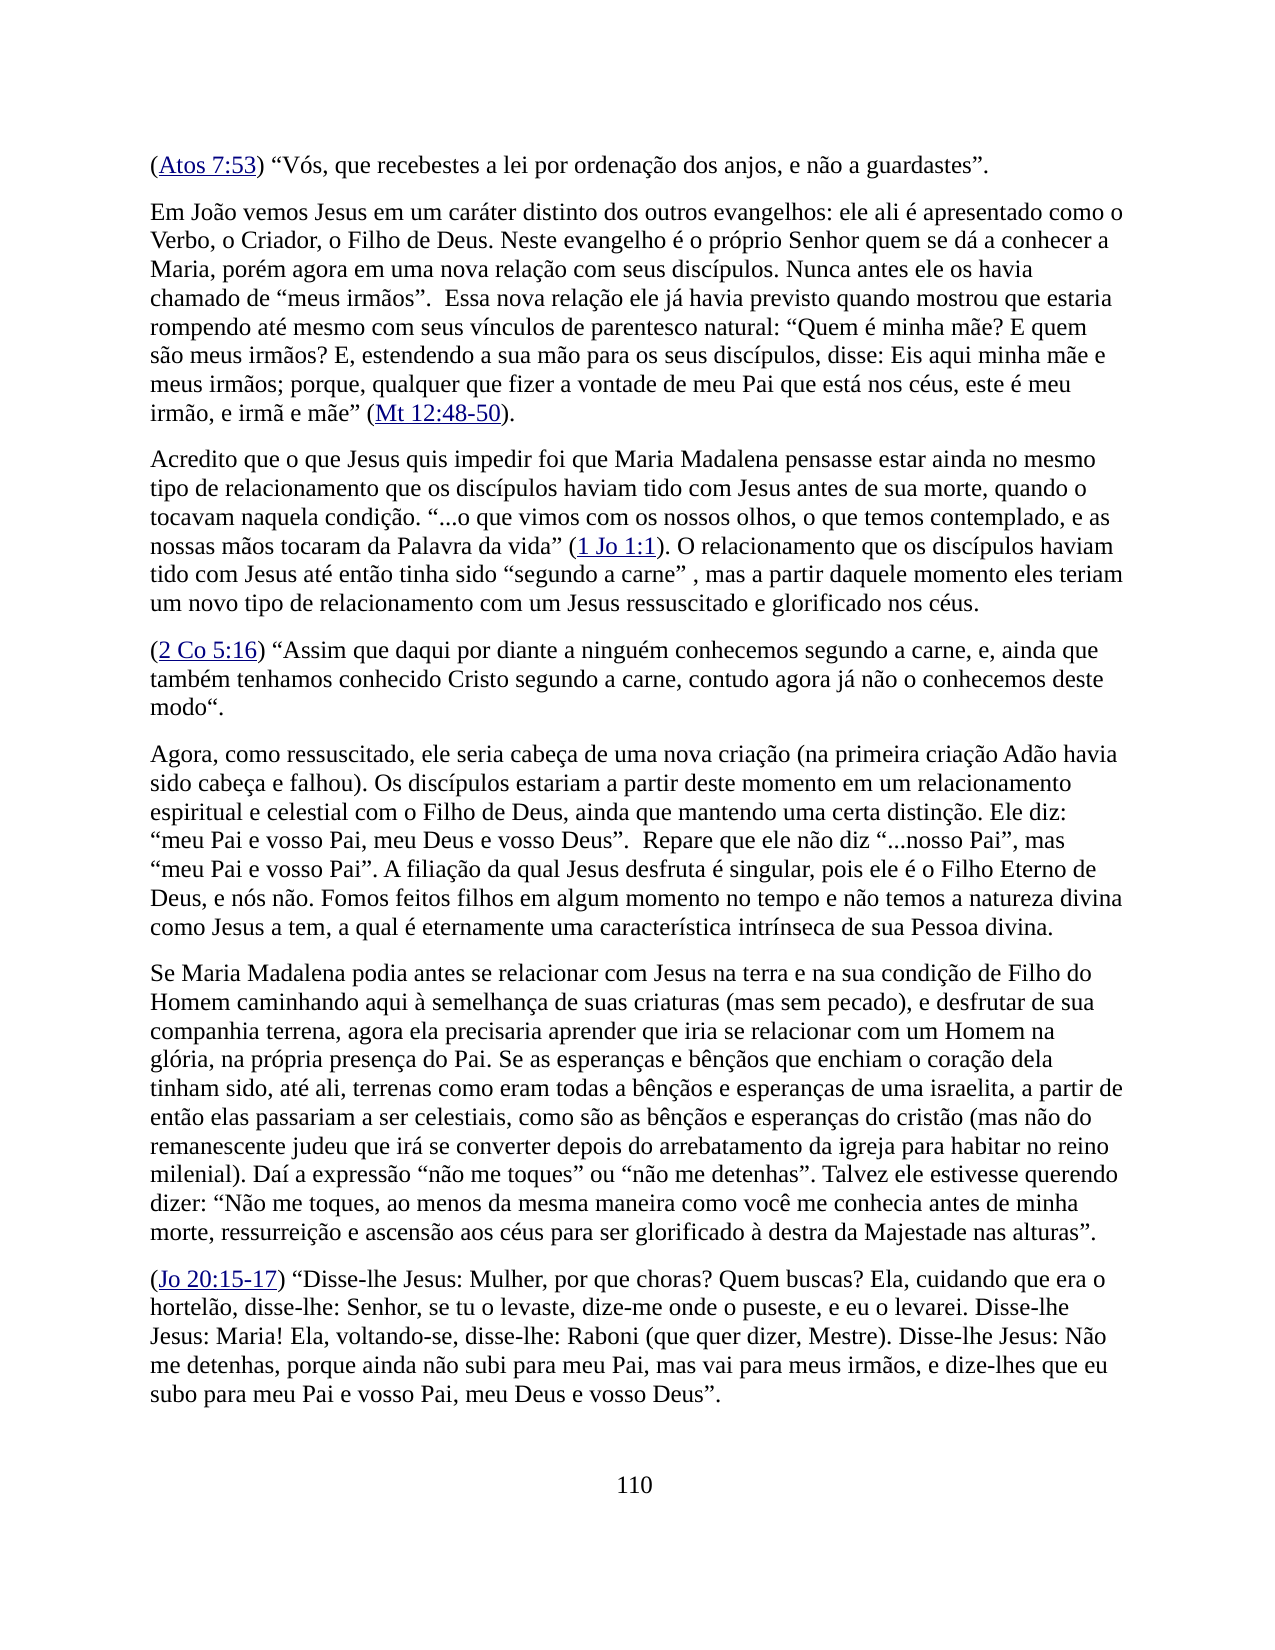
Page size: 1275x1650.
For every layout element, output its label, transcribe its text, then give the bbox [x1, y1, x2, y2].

text (Atos 7:53) “Vós, que recebestes a lei por ordenação dos anjos, e não a guardastes”. [150, 150, 1125, 179]
text (Jo 20:15-17) “Disse-lhe Jesus: Mulher, por que choras? Quem buscas? Ela, cuidando que era o hortelão, disse-lhe: Senhor, se tu o levaste, dize-me onde o puseste, e eu o levarei. Disse-lhe Jesus: Maria! Ela, voltando-se, disse-lhe: Raboni (que quer dizer, Mestre). Disse-lhe Jesus: Não me detenhas, porque ainda não subi para meu Pai, mas vai para meus irmãos, e dize-lhes que eu subo para meu Pai e vosso Pai, meu Deus e vosso Deus”. [150, 1264, 1125, 1407]
text Agora, como ressuscitado, ele seria cabeça de uma nova criação (na primeira criação Adão havia sido cabeça e falhou). Os discípulos estariam a partir deste momento em um relacionamento espiritual e celestial com o Filho de Deus, ainda que mantendo uma certa distinção. Ele diz: “meu Pai e vosso Pai, meu Deus e vosso Deus”. Repare que ele não diz “...nosso Pai”, mas “meu Pai e vosso Pai”. A filiação da qual Jesus desfruta é singular, pois ele é o Filho Eterno de Deus, e nós não. Fomos feitos filhos em algum momento no tempo e não temos a natureza divina como Jesus a tem, a qual é eternamente uma característica intrínseca de sua Pessoa divina. [150, 739, 1125, 940]
text (2 Co 5:16) “Assim que daqui por diante a ninguém conhecemos segundo a carne, e, ainda que também tenhamos conhecido Cristo segundo a carne, contudo agora já não o conhecemos deste modo“. [150, 635, 1125, 721]
text Acredito que o que Jesus quis impedir foi que Maria Madalena pensasse estar ainda no mesmo tipo de relacionamento que os discípulos haviam tido com Jesus antes de sua morte, quando o tocavam naquela condição. “...o que vimos com os nossos olhos, o que temos contemplado, e as nossas mãos tocaram da Palavra da vida” (1 Jo 1:1). O relacionamento que os discípulos haviam tido com Jesus até então tinha sido “segundo a carne” , mas a partir daquele momento eles teriam um novo tipo de relacionamento com um Jesus ressuscitado e glorificado nos céus. [150, 444, 1125, 617]
text Se Maria Madalena podia antes se relacionar com Jesus na terra e na sua condição de Filho do Homem caminhando aqui à semelhança de suas criaturas (mas sem pecado), e desfrutar de sua companhia terrena, agora ela precisaria aprender que iria se relacionar com um Homem na glória, na própria presença do Pai. Se as esperanças e bênçãos que enchiam o coração dela tinham sido, até ali, terrenas como eram todas a bênçãos e esperanças de uma israelita, a partir de então elas passariam a ser celestiais, como são as bênçãos e esperanças do cristão (mas não do remanescente judeu que irá se converter depois do arrebatamento da igreja para habitar no reino milenial). Daí a expressão “não me toques” ou “não me detenhas”. Talvez ele estivesse querendo dizer: “Não me toques, ao menos da mesma maneira como você me conhecia antes de minha morte, ressurreição e ascensão aos céus para ser glorificado à destra da Majestade nas alturas”. [150, 958, 1125, 1246]
text Em João vemos Jesus em um caráter distinto dos outros evangelhos: ele ali é apresentado como o Verbo, o Criador, o Filho de Deus. Neste evangelho é o próprio Senhor quem se dá a conhecer a Maria, porém agora em uma nova relação com seus discípulos. Nunca antes ele os havia chamado de “meus irmãos”. Essa nova relação ele já havia previsto quando mostrou que estaria rompendo até mesmo com seus vínculos de parentesco natural: “Quem é minha mãe? E quem são meus irmãos? E, estendendo a sua mão para os seus discípulos, disse: Eis aqui minha mãe e meus irmãos; porque, qualquer que fizer a vontade de meu Pai que está nos céus, este é meu irmão, e irmã e mãe” (Mt 12:48-50). [150, 197, 1125, 427]
